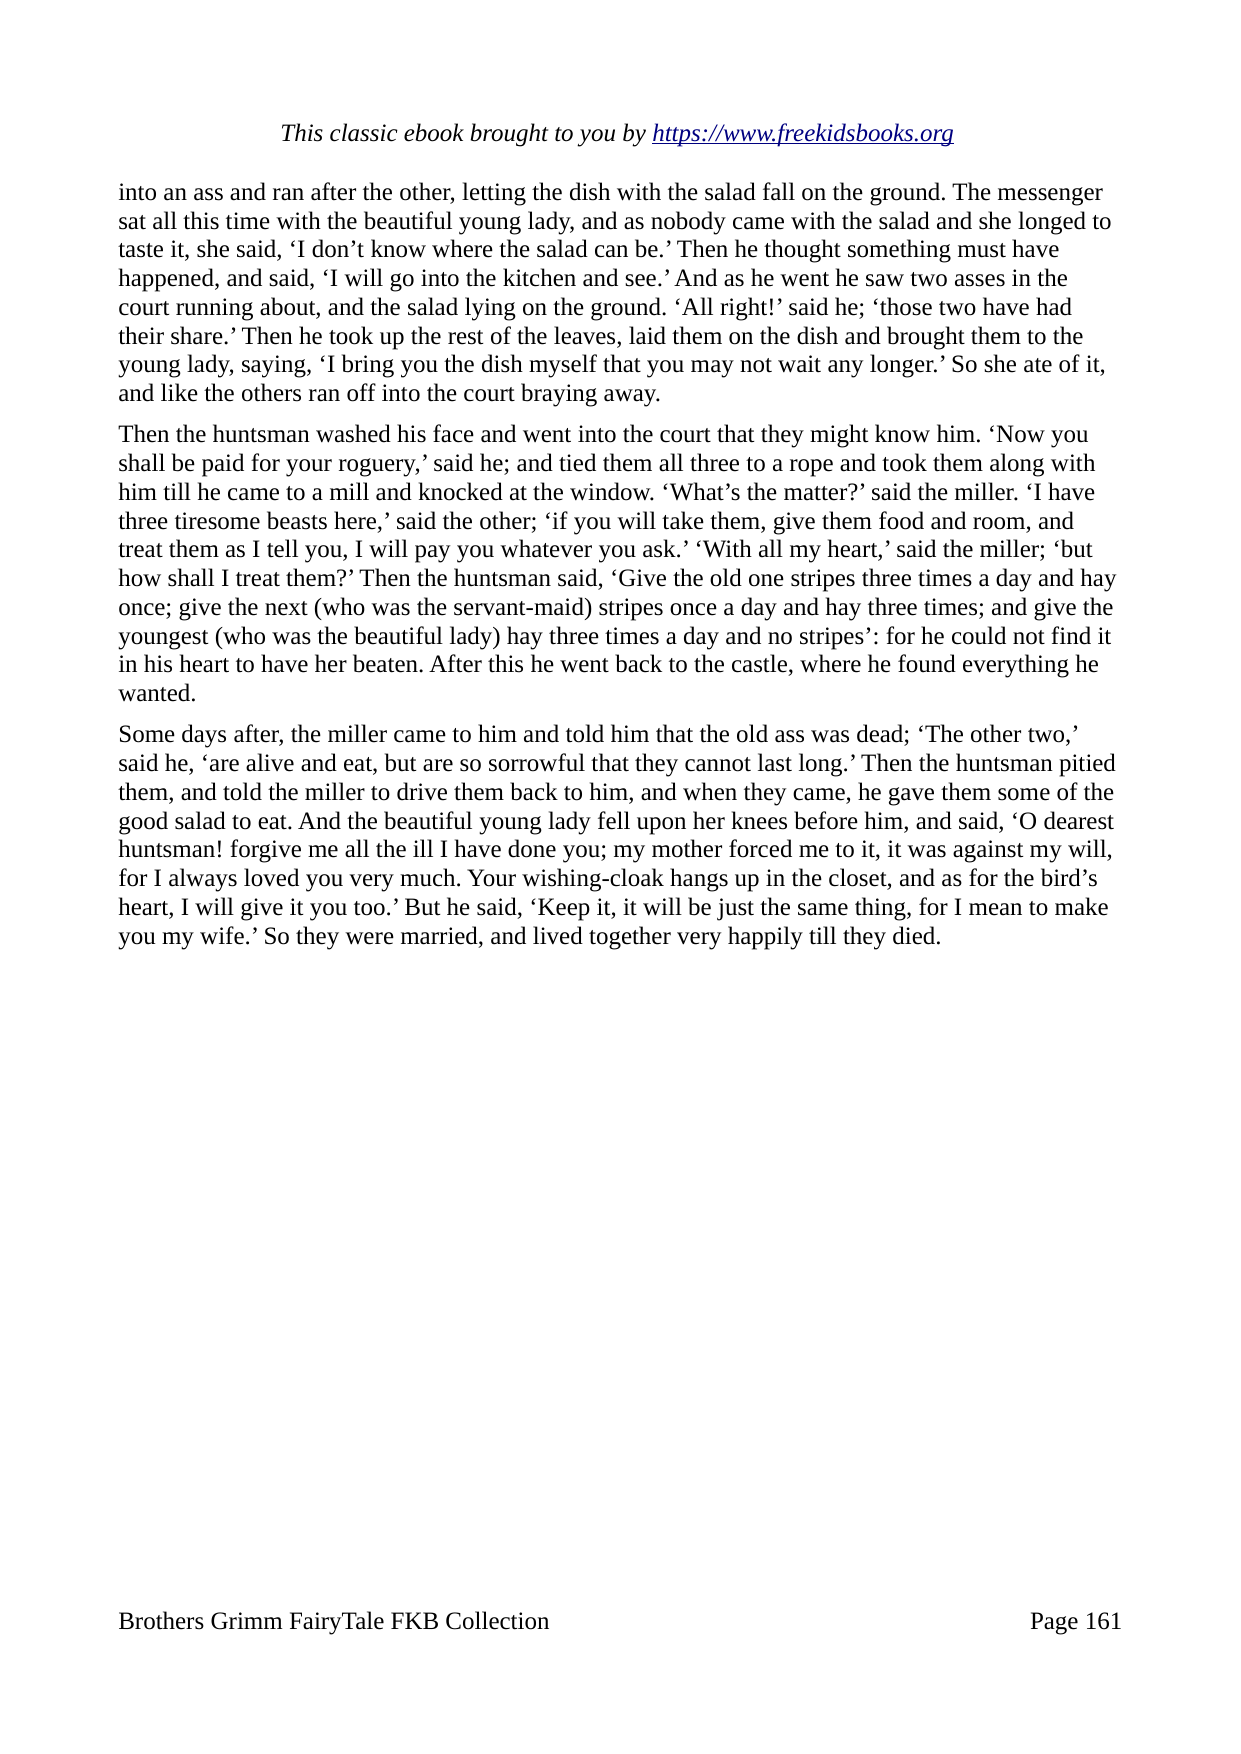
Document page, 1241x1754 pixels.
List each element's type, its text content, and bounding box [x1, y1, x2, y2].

text into an ass and ran after the other, letting the dish with the salad fall on the ground. The messenger sat all this time with the beautiful young lady, and as nobody came with the salad and she longed to taste it, she said, ‘I don’t know where the salad can be.’ Then he thought something must have happened, and said, ‘I will go into the kitchen and see.’ And as he went he saw two asses in the court running about, and the salad lying on the ground. ‘All right!’ said he; ‘those two have had their share.’ Then he took up the rest of the leaves, laid them on the dish and brought them to the young lady, saying, ‘I bring you the dish myself that you may not wait any longer.’ So she ate of it, and like the others ran off into the court braying away. [118, 177, 1122, 407]
text Then the huntsman washed his face and went into the court that they might know him. ‘Now you shall be paid for your roguery,’ said he; and tied them all three to a rope and took them along with him till he came to a mill and knocked at the window. ‘What’s the matter?’ said the miller. ‘I have three tiresome beasts here,’ said the other; ‘if you will take them, give them food and room, and treat them as I tell you, I will pay you whatever you ask.’ ‘With all my heart,’ said the miller; ‘but how shall I treat them?’ Then the huntsman said, ‘Give the old one stripes three times a day and hay once; give the next (who was the servant-maid) stripes once a day and hay three times; and give the youngest (who was the beautiful lady) hay three times a day and no stripes’: for he could not find it in his heart to have her beaten. After this he went back to the castle, where he found everything he wanted. [118, 419, 1122, 707]
text Some days after, the miller came to him and told him that the old ass was dead; ‘The other two,’ said he, ‘are alive and eat, but are so sorrowful that they cannot last long.’ Then the huntsman pitied them, and told the miller to drive them back to him, and when they came, he gave them some of the good salad to eat. And the beautiful young lady fell upon her knees before him, and said, ‘O dearest huntsman! forgive me all the ill I have done you; my mother forced me to it, it was against my will, for I always loved you very much. Your wishing-cloak hangs up in the closet, and as for the bird’s heart, I will give it you too.’ But he said, ‘Keep it, it will be just the same thing, for I mean to make you my wife.’ So they were married, and lived together very happily till they died. [118, 719, 1122, 949]
